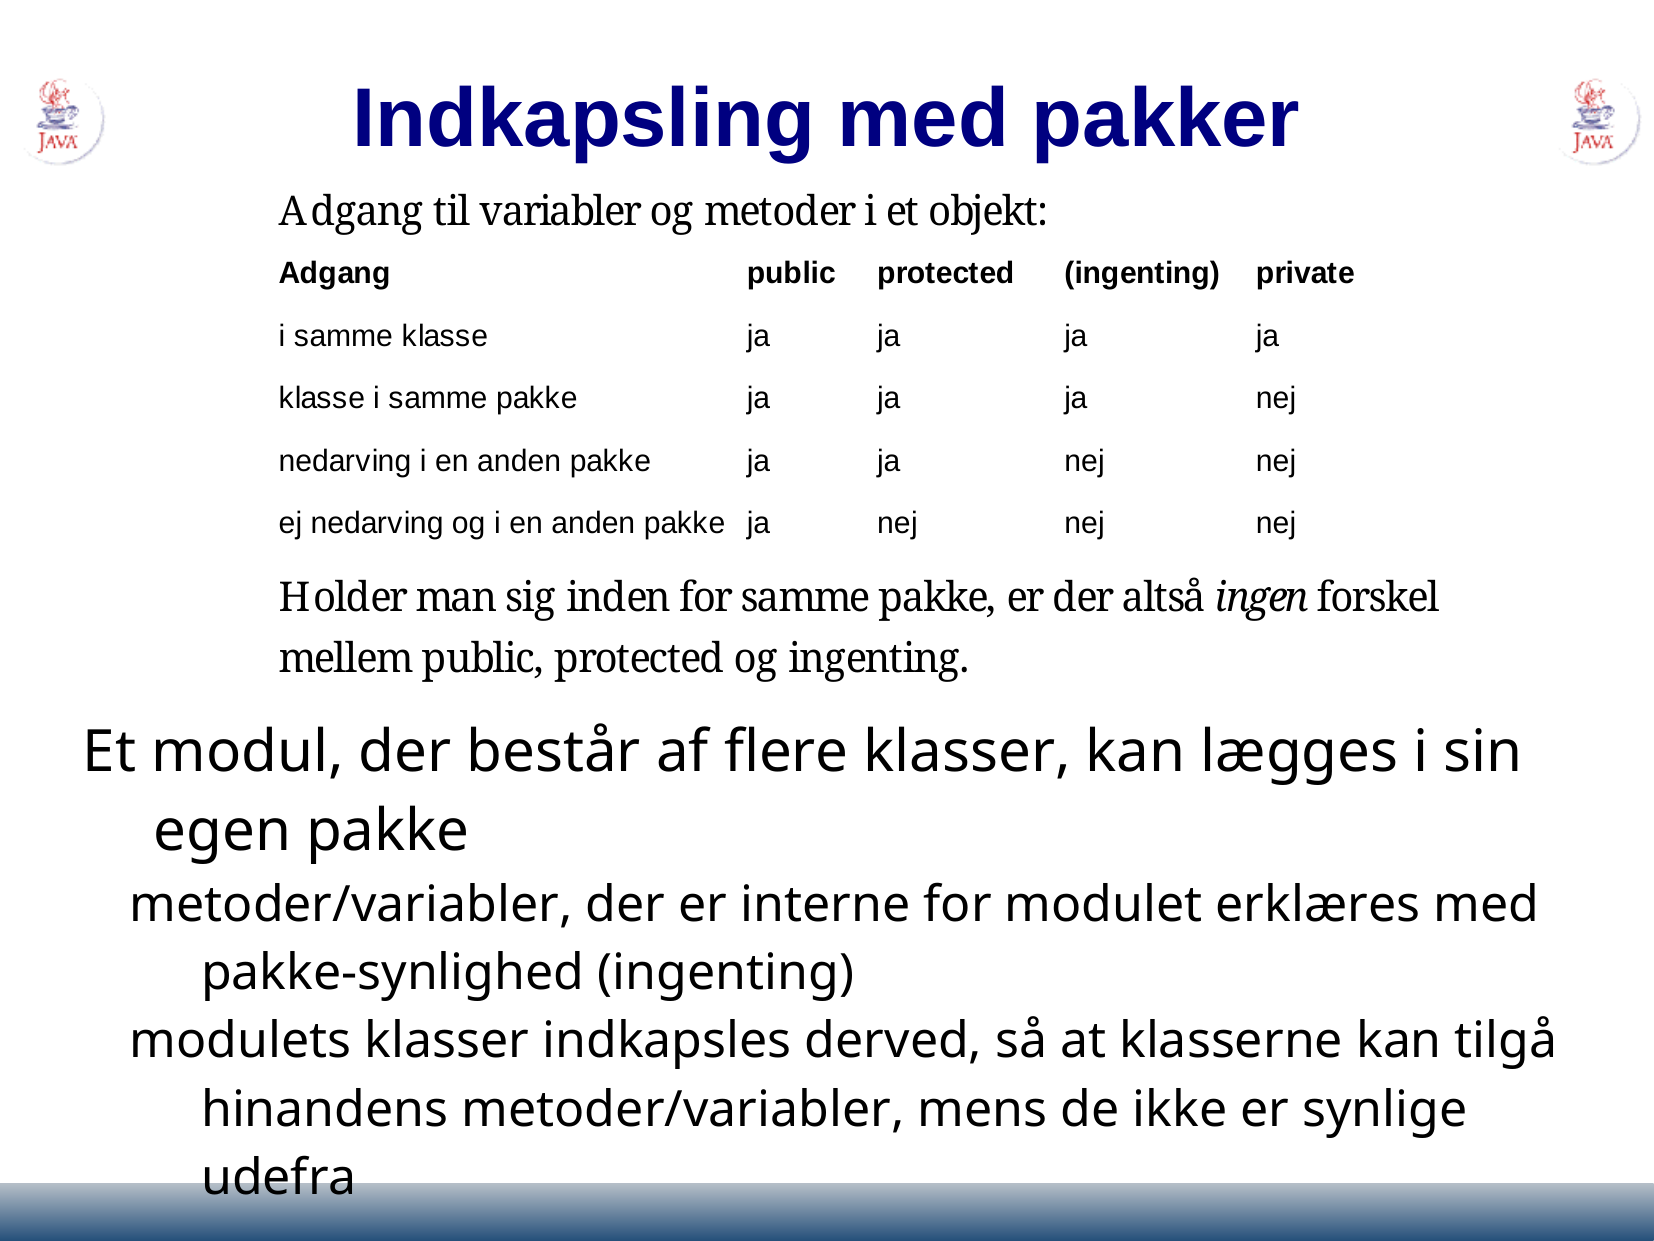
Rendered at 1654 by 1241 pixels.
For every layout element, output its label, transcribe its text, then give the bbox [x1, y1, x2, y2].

chart [276, 176, 1458, 794]
picture [1549, 71, 1645, 169]
picture [10, 71, 105, 169]
title Indkapsling med pakker [105, 14, 1549, 222]
list Et modul, der består af flere klasser, kan lægges i sin egen pakke metoder/variabler, der er interne for modulet erklæres med pakke-synlighed (ingenting) modulets klasser indkapsles derved, så at klasserne kan tilgå hinandens metoder/variabler, mens de ikke er synlige udefra [71, 709, 1595, 1142]
